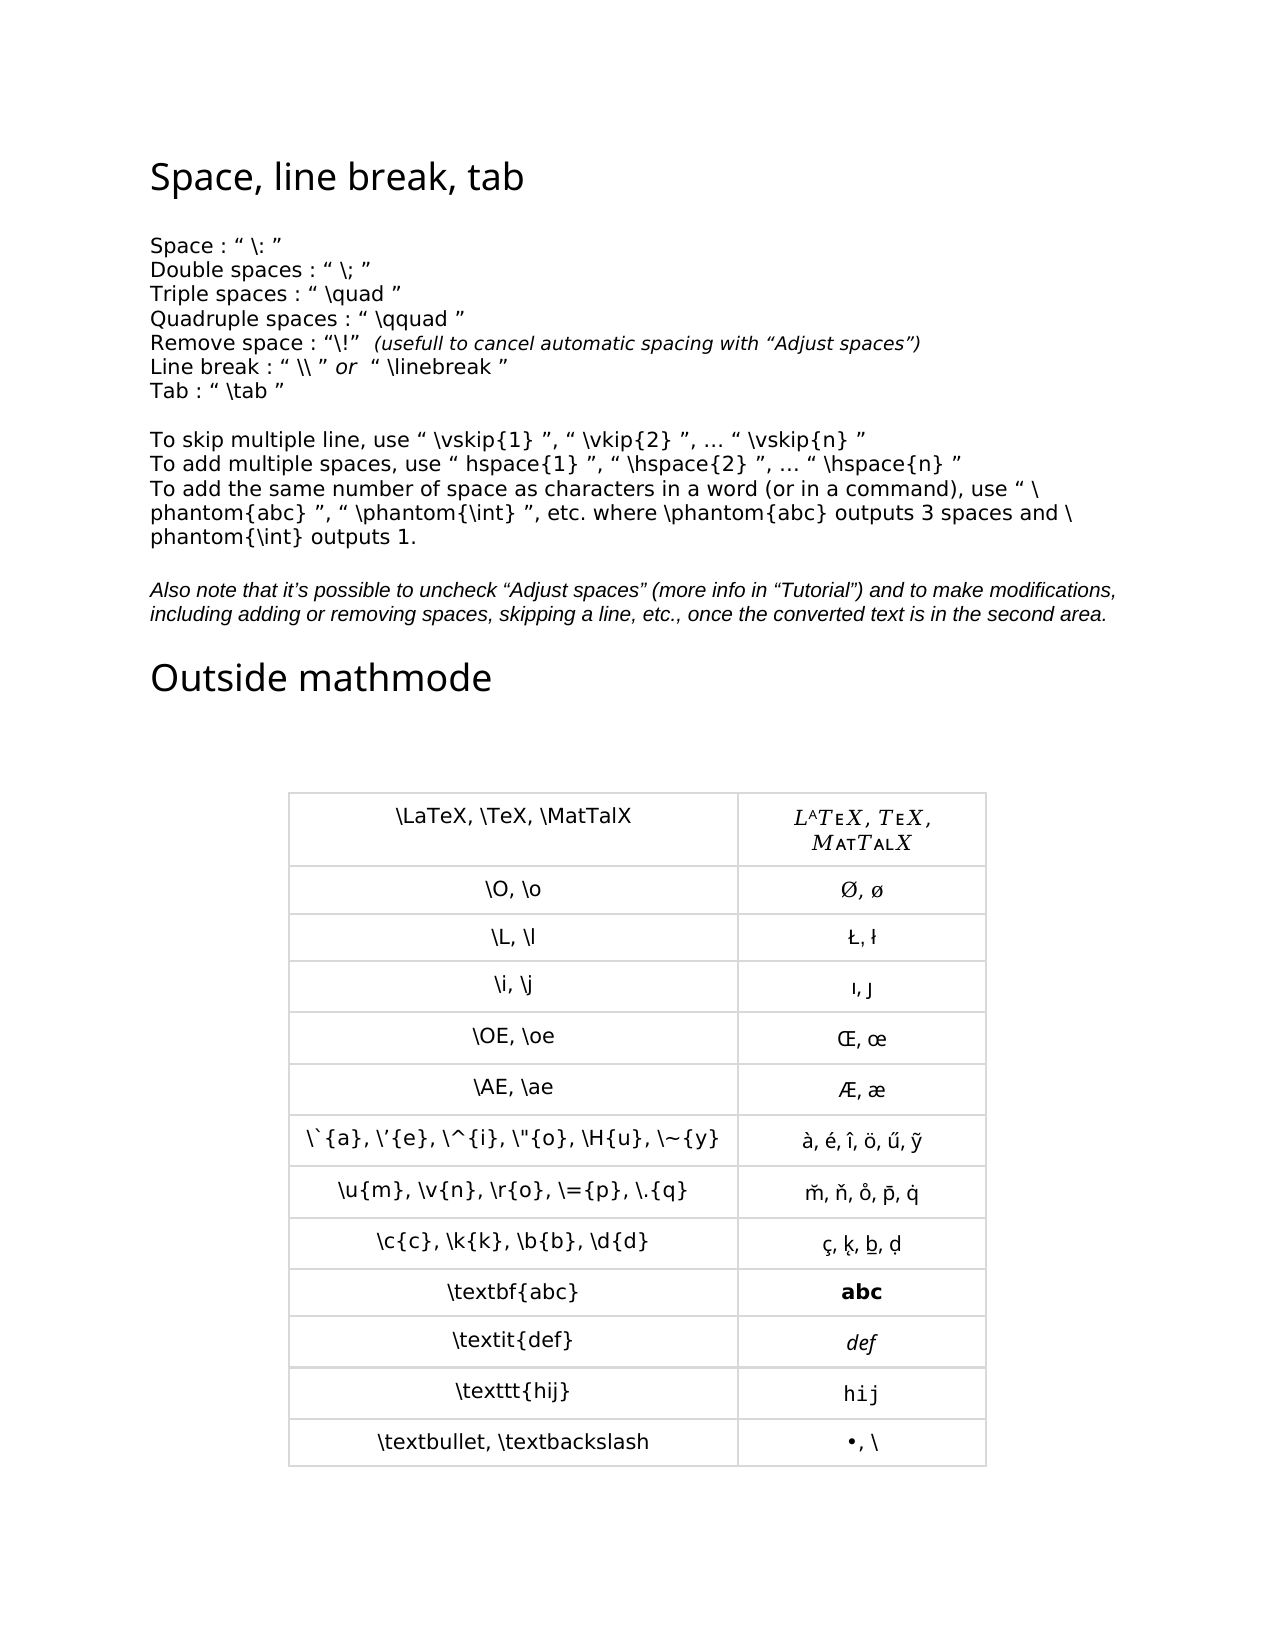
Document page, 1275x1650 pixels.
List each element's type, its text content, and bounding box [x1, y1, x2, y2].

table_cell \textbf{abc} [290, 1270, 737, 1315]
table_cell \OE, \oe [290, 1013, 737, 1062]
table_cell Œ, œ [739, 1013, 985, 1062]
table_cell à, é, î, ö, ű, ỹ [739, 1116, 985, 1165]
text Quadruple spaces : “ \qquad ” [150, 307, 1125, 331]
table_cell Ø, ø [739, 867, 985, 913]
table_cell \c{c}, \k{k}, \b{b}, \d{d} [290, 1219, 737, 1268]
text Remove space : “\!” (usefull to cancel automatic spacing with “Adjust spaces”) [150, 331, 1125, 355]
text Space : “ \: ” [150, 234, 1125, 258]
table_cell \L, \l [290, 915, 737, 960]
table_header 𝐿ᴬ𝑇ᴇ𝑋, 𝑇ᴇ𝑋, 𝑀ᴀᴛ𝑇ᴀʟ𝑋 [739, 794, 985, 865]
table_cell \i, \j [290, 962, 737, 1011]
table_header \LaTeX, \TeX, \MatTalX [290, 794, 737, 865]
text Tab : “ \tab ” [150, 379, 1125, 404]
text To add the same number of space as characters in a word (or in a command), use “ \phantom{abc} ”, “ \phantom{\int} ”, etc. where \phantom{abc} outputs 3 spaces and \phantom{\int} outputs 1. [150, 477, 1125, 549]
subtitle Outside mathmode [150, 651, 1125, 702]
subtitle Space, line break, tab [150, 150, 1125, 201]
table_cell m̆, ň, o̊, p̄, q̇ [739, 1167, 985, 1217]
text To add multiple spaces, use “ hspace{1} ”, “ \hspace{2} ”, … “ \hspace{n} ” [150, 452, 1125, 477]
table_cell \AE, \ae [290, 1065, 737, 1114]
text Double spaces : “ \; ” [150, 258, 1125, 282]
table_cell Ł, ł [739, 915, 985, 960]
table_cell \`{a}, \’{e}, \^{i}, \"{o}, \H{u}, \~{y} [290, 1116, 737, 1165]
table_cell \u{m}, \v{n}, \r{o}, \={p}, \.{q} [290, 1167, 737, 1217]
text Line break : “ \\ ” or “ \linebreak ” [150, 355, 1125, 379]
table_cell ç, k̨, b̲, ḍ [739, 1219, 985, 1268]
table_cell \textit{def} [290, 1317, 737, 1366]
text Also note that it’s possible to uncheck “Adjust spaces” (more info in “Tutorial”) and to make modifications, including adding or removing spaces, skipping a line, etc., once the converted text is in the second area. [150, 578, 1125, 626]
table_cell \O, \o [290, 867, 737, 913]
table_cell 𝚑𝚒𝚓 [739, 1369, 985, 1418]
text To skip multiple line, use “ \vskip{1} ”, “ \vkip{2} ”, … “ \vskip{n} ” [150, 428, 1125, 452]
table_cell \textbullet, \textbackslash [290, 1420, 737, 1465]
table_cell def [739, 1317, 985, 1366]
table_cell \texttt{hij} [290, 1369, 737, 1418]
table_cell ı, ȷ [739, 962, 985, 1011]
table_cell 𝗮𝗯𝗰 [739, 1270, 985, 1315]
text Triple spaces : “ \quad ” [150, 282, 1125, 307]
table_cell Æ, æ [739, 1065, 985, 1114]
table_cell •, \ [739, 1420, 985, 1465]
